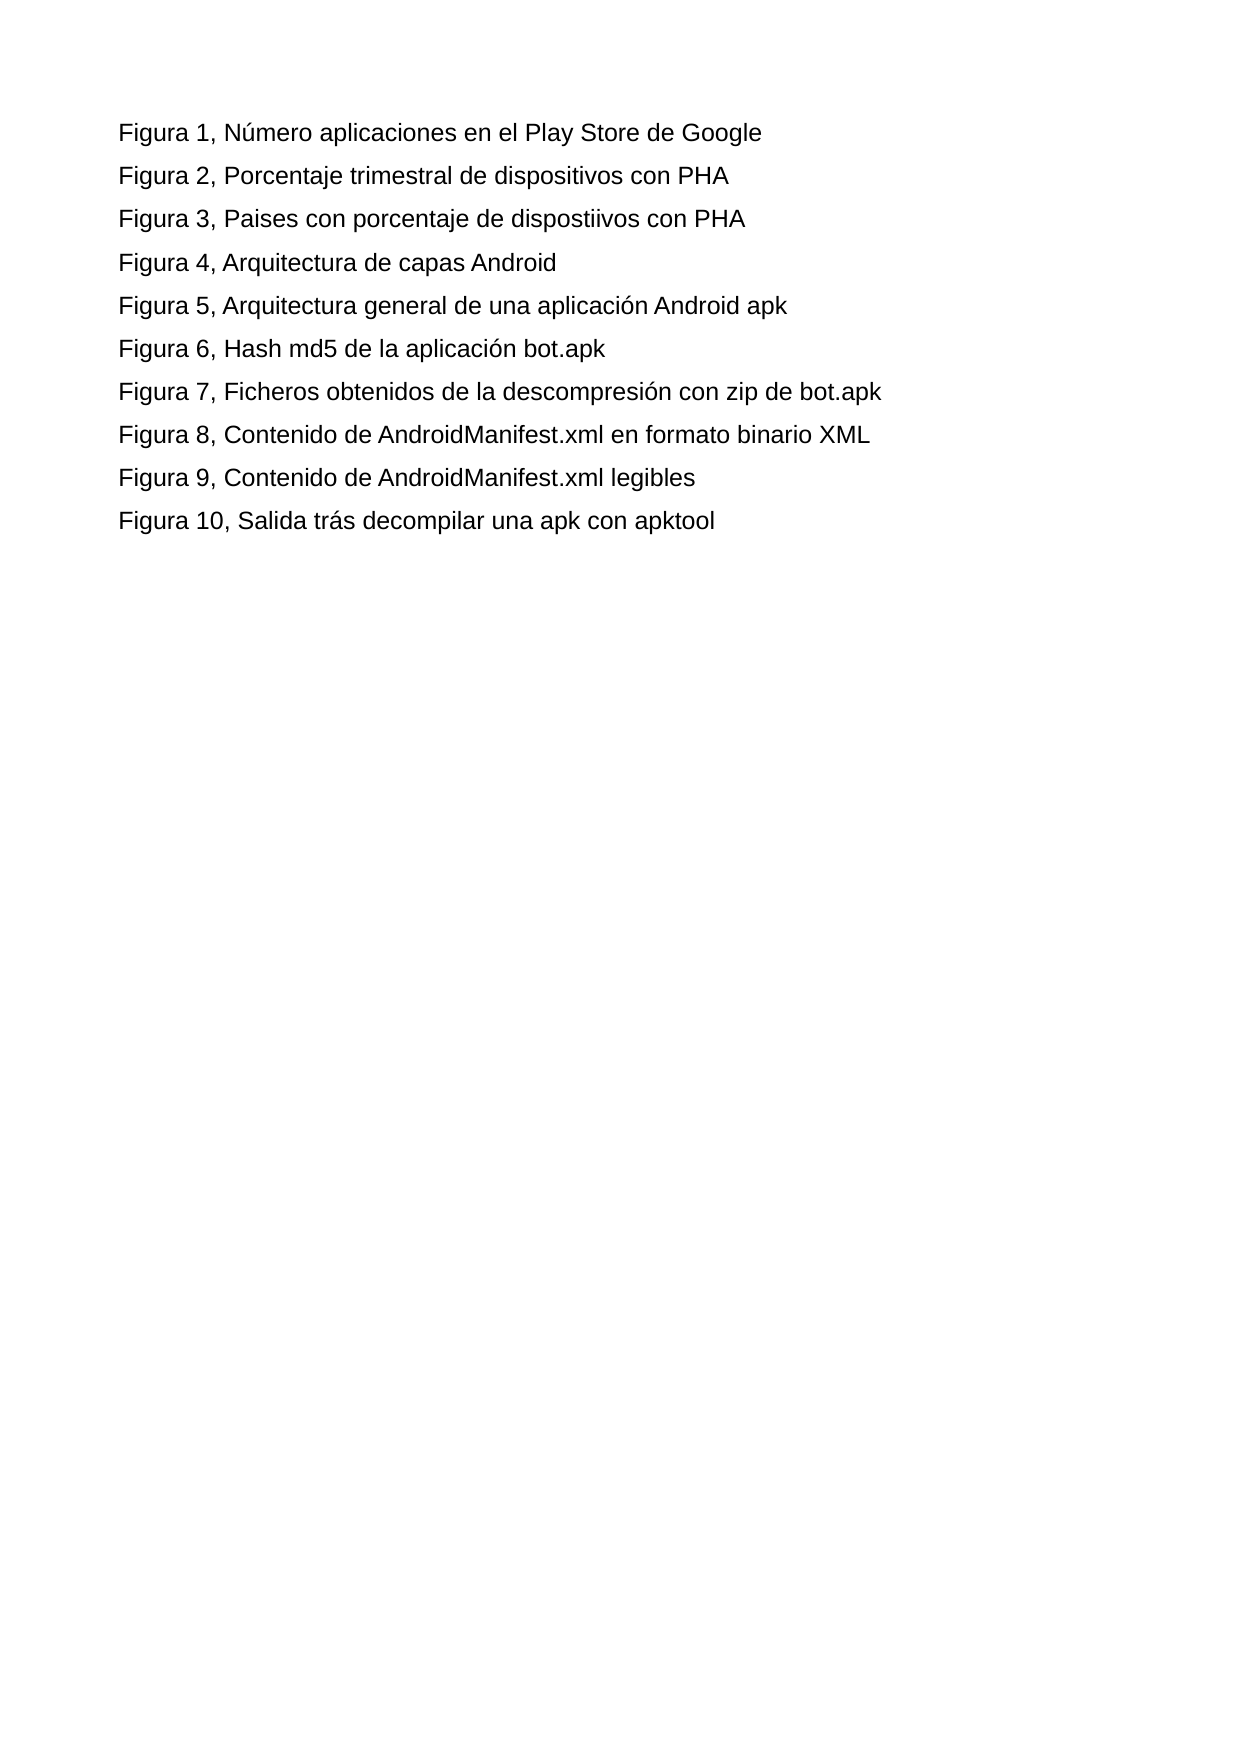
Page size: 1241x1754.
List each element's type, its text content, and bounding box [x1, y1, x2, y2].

text Figura 3, Paises con porcentaje de dispostiivos con PHA [118, 204, 1122, 233]
text Figura 7, Ficheros obtenidos de la descompresión con zip de bot.apk [118, 377, 1122, 406]
text Figura 6, Hash md5 de la aplicación bot.apk [118, 334, 1122, 362]
text Figura 4, Arquitectura de capas Android [118, 247, 1122, 276]
text Figura 1, Número aplicaciones en el Play Store de Google [118, 118, 1122, 147]
text Figura 8, Contenido de AndroidManifest.xml en formato binario XML [118, 420, 1122, 449]
text Figura 9, Contenido de AndroidManifest.xml legibles [118, 463, 1122, 492]
text Figura 5, Arquitectura general de una aplicación Android apk [118, 291, 1122, 319]
text Figura 2, Porcentaje trimestral de dispositivos con PHA [118, 161, 1122, 190]
text Figura 10, Salida trás decompilar una apk con apktool [118, 506, 1122, 535]
